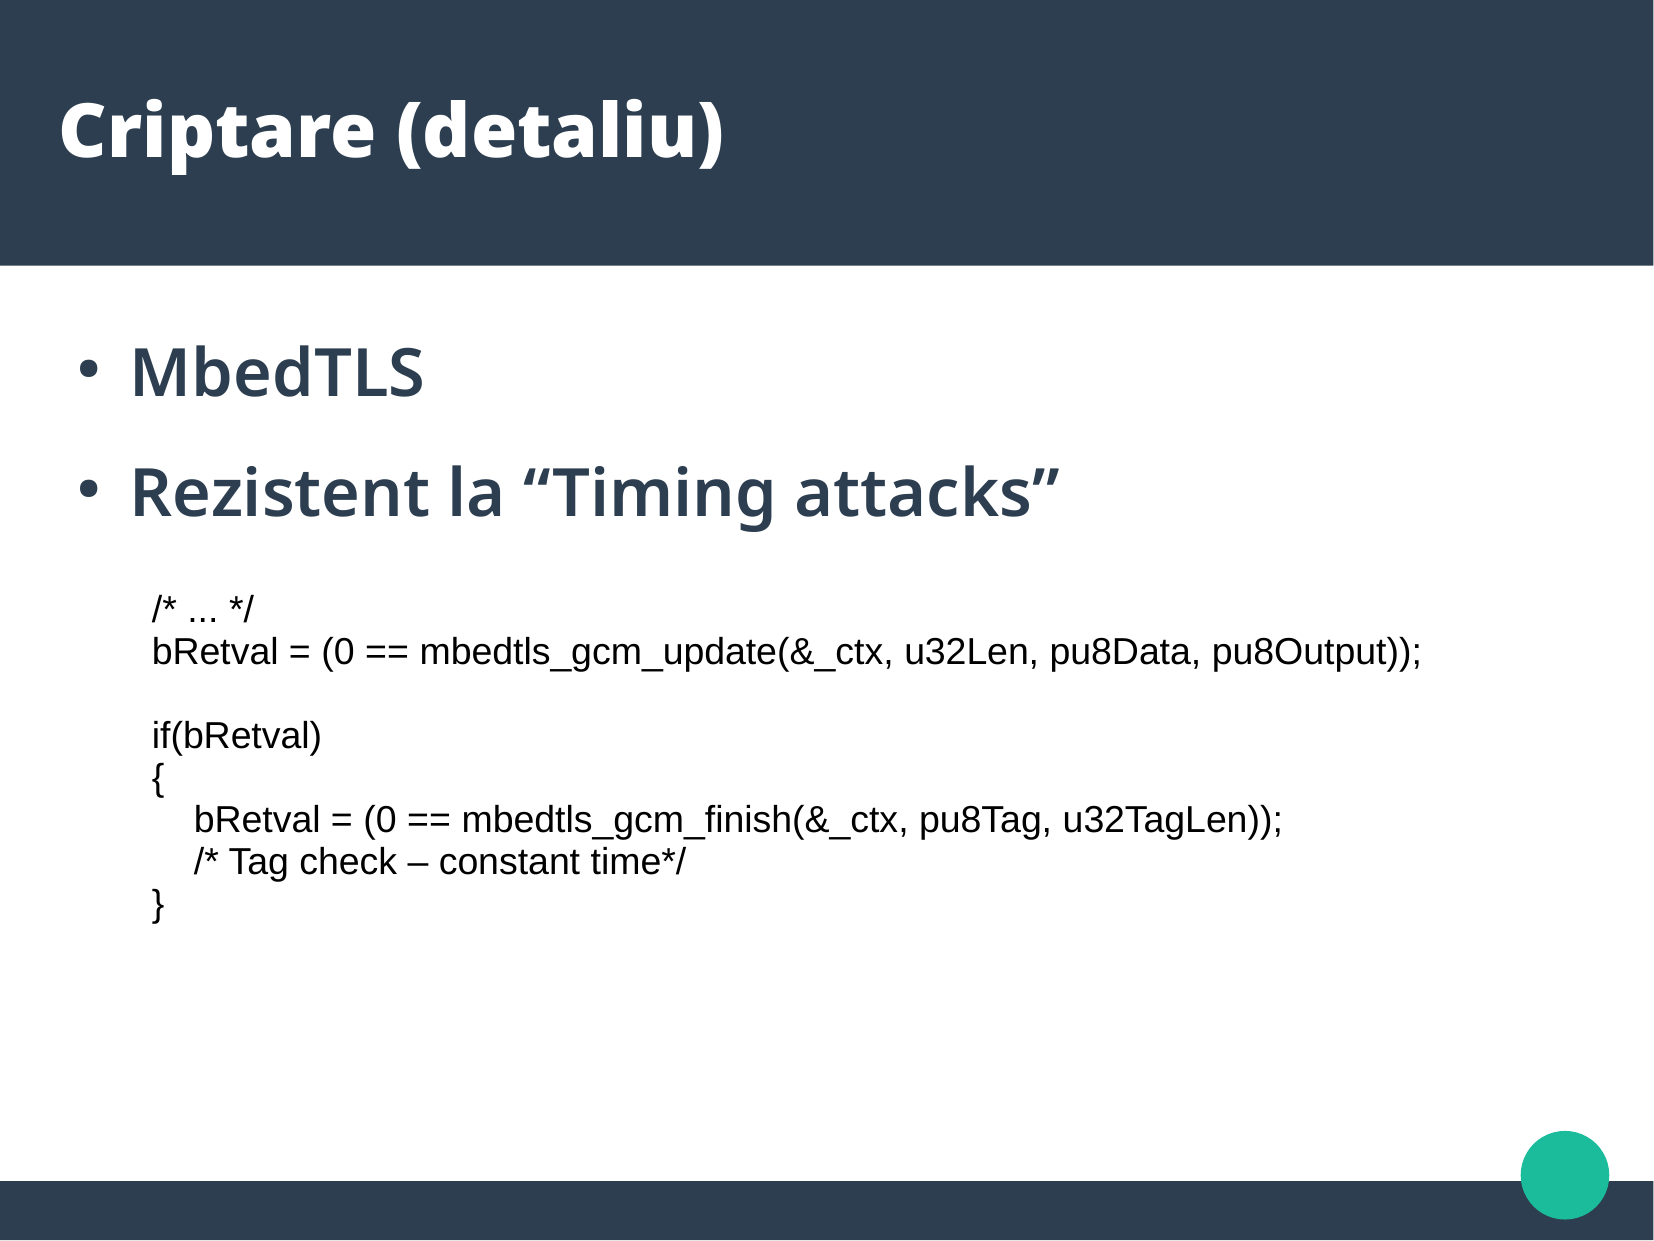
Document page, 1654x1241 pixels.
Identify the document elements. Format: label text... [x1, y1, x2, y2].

list MbedTLS Rezistent la “Timing attacks” [59, 324, 1595, 1152]
title Criptare (detaliu) [59, 49, 1595, 207]
text_box /* ... */ bRetval = (0 == mbedtls_gcm_update(&_ctx, u32Len, pu8Data, pu8Output)); if(bRetval) { bRetval = (0 == mbedtls_gcm_finish(&_ctx, pu8Tag, u32TagLen)); /* Tag check – constant time*/ } [137, 581, 1517, 1016]
